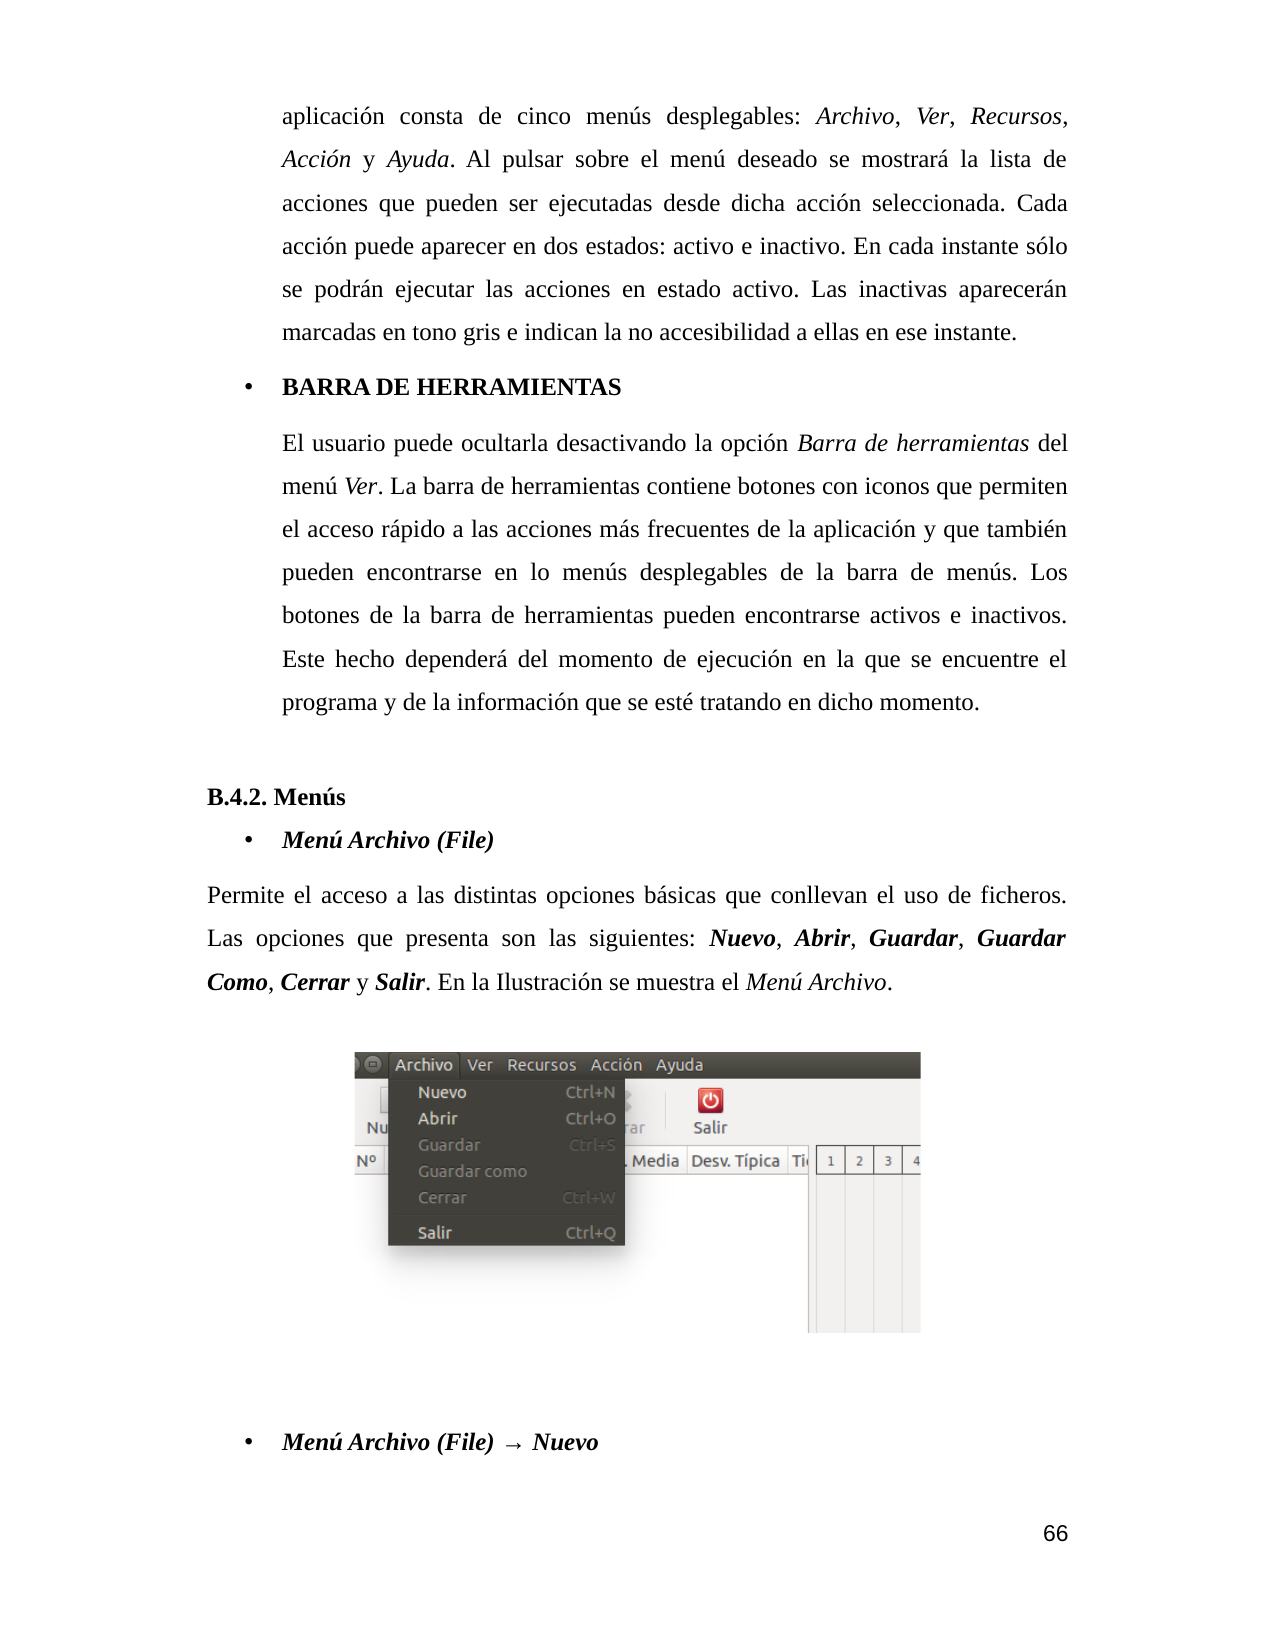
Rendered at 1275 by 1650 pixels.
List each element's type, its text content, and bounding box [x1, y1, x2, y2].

text El usuario puede ocultarla desactivando la opción Barra de herramientas del menú Ver. La barra de herramientas contiene botones con iconos que permiten el acceso rápido a las acciones más frecuentes de la aplicación y que también pueden encontrarse en lo menús desplegables de la barra de menús. Los botones de la barra de herramientas pueden encontrarse activos e inactivos. Este hecho dependerá del momento de ejecución en la que se encuentre el programa y de la información que se esté tratando en dicho momento. [282, 428, 1068, 716]
text B.4.2. Menús [207, 782, 1068, 811]
list Menú Archivo (File) → Nuevo [244, 1427, 1068, 1456]
text aplicación consta de cinco menús desplegables: Archivo, Ver, Recursos, Acción y Ayuda. Al pulsar sobre el menú deseado se mostrará la lista de acciones que pueden ser ejecutadas desde dicha acción seleccionada. Cada acción puede aparecer en dos estados: activo e inactivo. En cada instante sólo se podrán ejecutar las acciones en estado activo. Las inactivas aparecerán marcadas en tono gris e indican la no accesibilidad a ellas en ese instante. [282, 101, 1068, 346]
list Menú Archivo (File) [244, 825, 1068, 854]
list BARRA DE HERRAMIENTAS [244, 372, 1068, 401]
text Permite el acceso a las distintas opciones básicas que conllevan el uso de ficheros. Las opciones que presenta son las siguientes: Nuevo, Abrir, Guardar, Guardar Como, Cerrar y Salir. En la Ilustración se muestra el Menú Archivo. [207, 880, 1068, 995]
